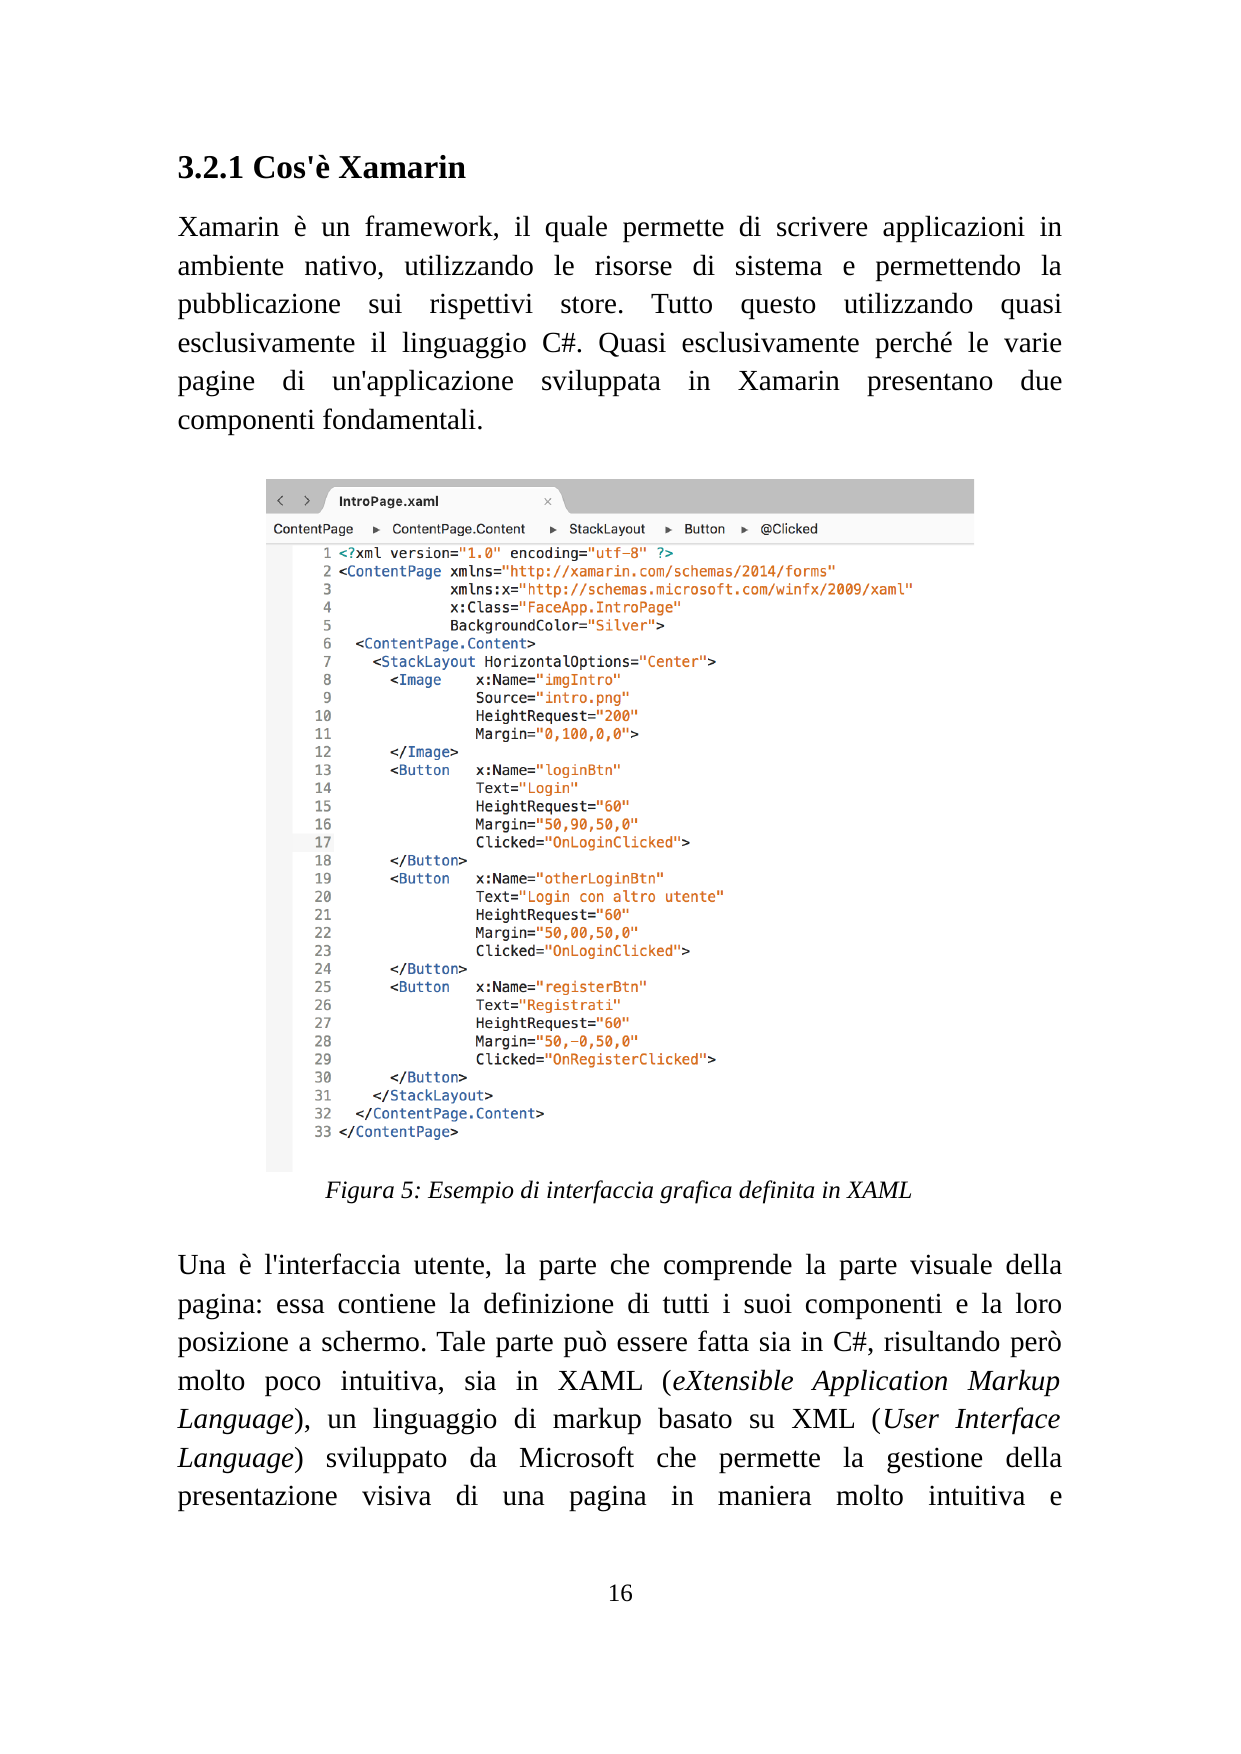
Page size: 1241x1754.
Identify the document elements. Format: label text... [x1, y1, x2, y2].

text Xamarin è un framework, il quale permette di scrivere applicazioni in ambiente nativo, utilizzando le risorse di sistema e permettendo la pubblicazione sui rispettivi store. Tutto questo utilizzando quasi esclusivamente il linguaggio C#. Quasi esclusivamente perché le varie pagine di un'applicazione sviluppata in Xamarin presentano due componenti fondamentali. [177, 209, 1063, 436]
text Figura 5: Esempio di interfaccia grafica definita in XAML [177, 1172, 1063, 1204]
text Una è l'interfaccia utente, la parte che comprende la parte visuale della pagina: essa contiene la definizione di tutti i suoi componenti e la loro posizione a schermo. Tale parte può essere fatta sia in C#, risultando però molto poco intuitiva, sia in XAML (eXtensible Application Markup Language), un linguaggio di markup basato su XML (User Interface Language) sviluppato da Microsoft che permette la gestione della presentazione visiva di una pagina in maniera molto intuitiva e [177, 1247, 1063, 1512]
picture [266, 479, 975, 1172]
text 3.2.1 Cos'è Xamarin [177, 148, 1063, 186]
